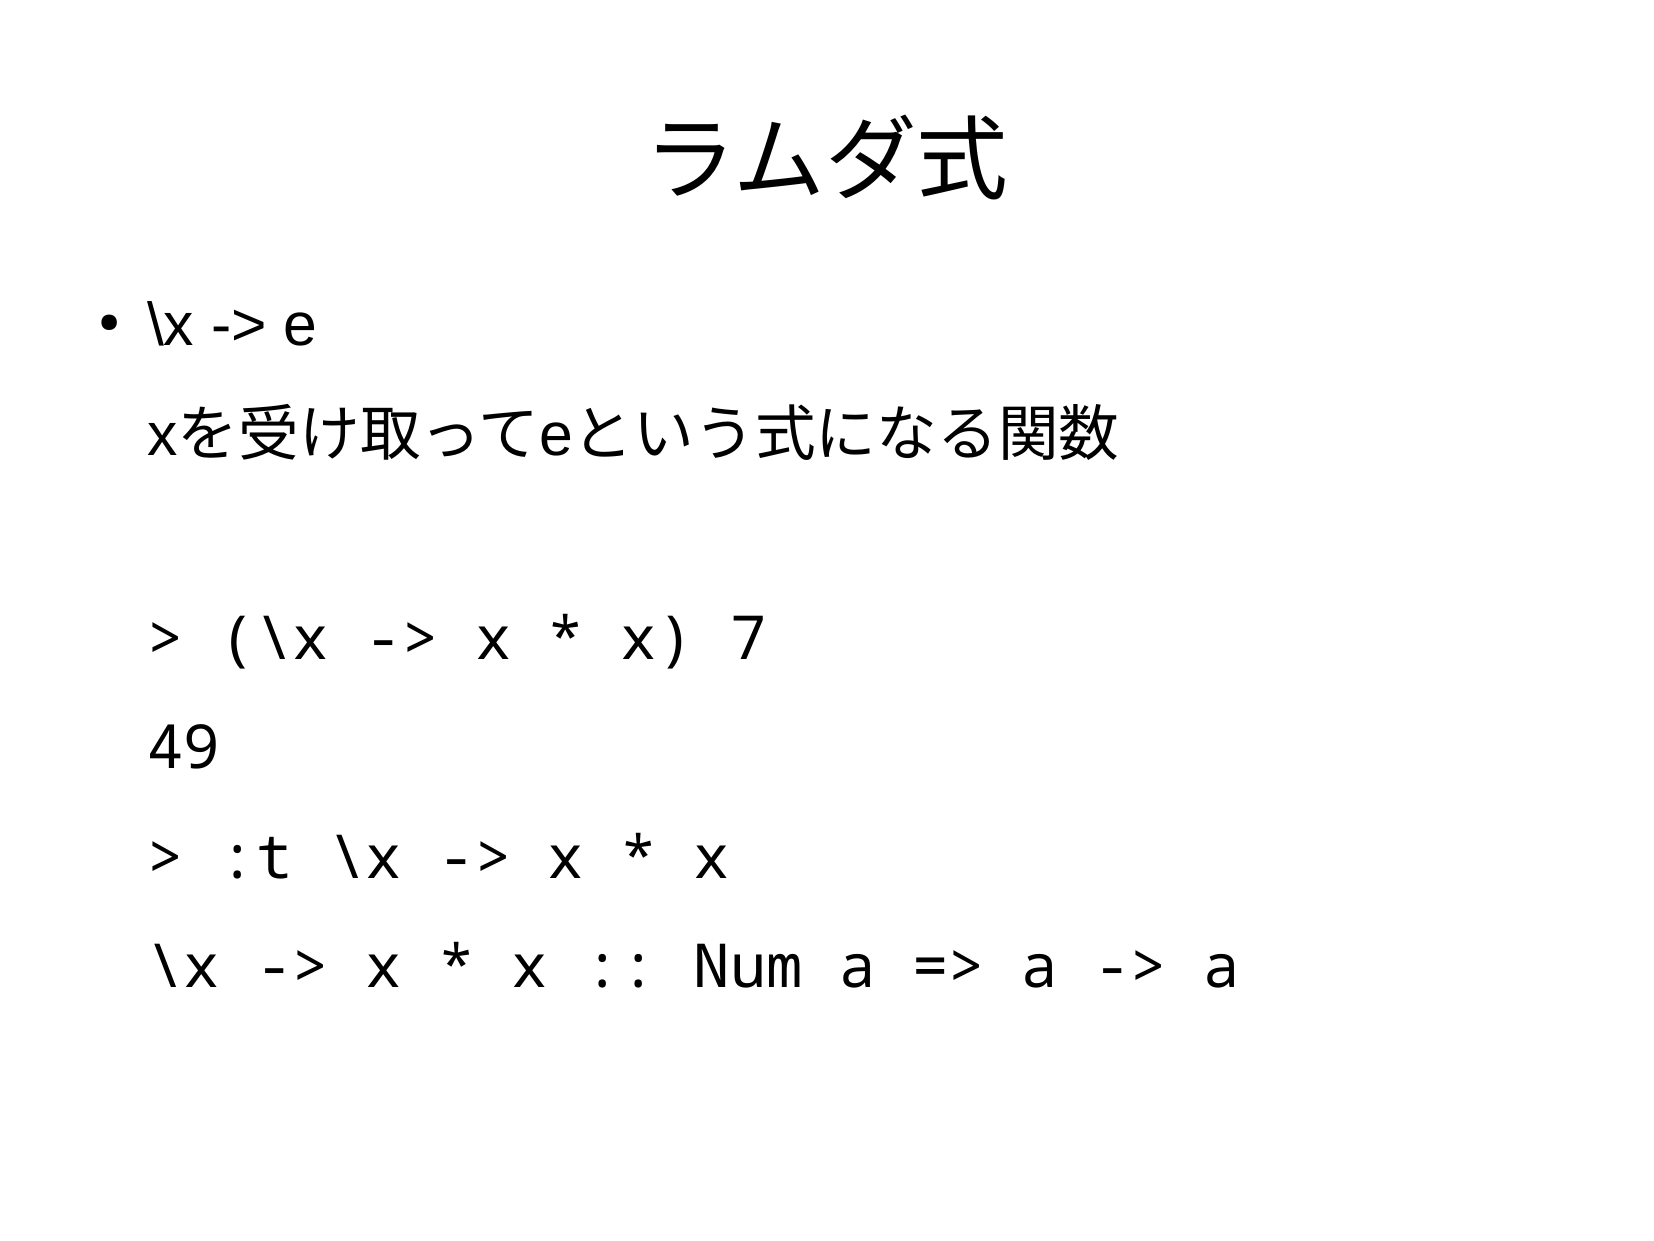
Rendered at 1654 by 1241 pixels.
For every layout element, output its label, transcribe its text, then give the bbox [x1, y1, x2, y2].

title ラムダ式 [82, 49, 1571, 257]
list \x -> e xを受け取ってeという式になる関数 > (\x -> x * x) 7 49 > :t \x -> x * x \x -> x * x :: Num a => a -> a [82, 290, 1571, 1010]
